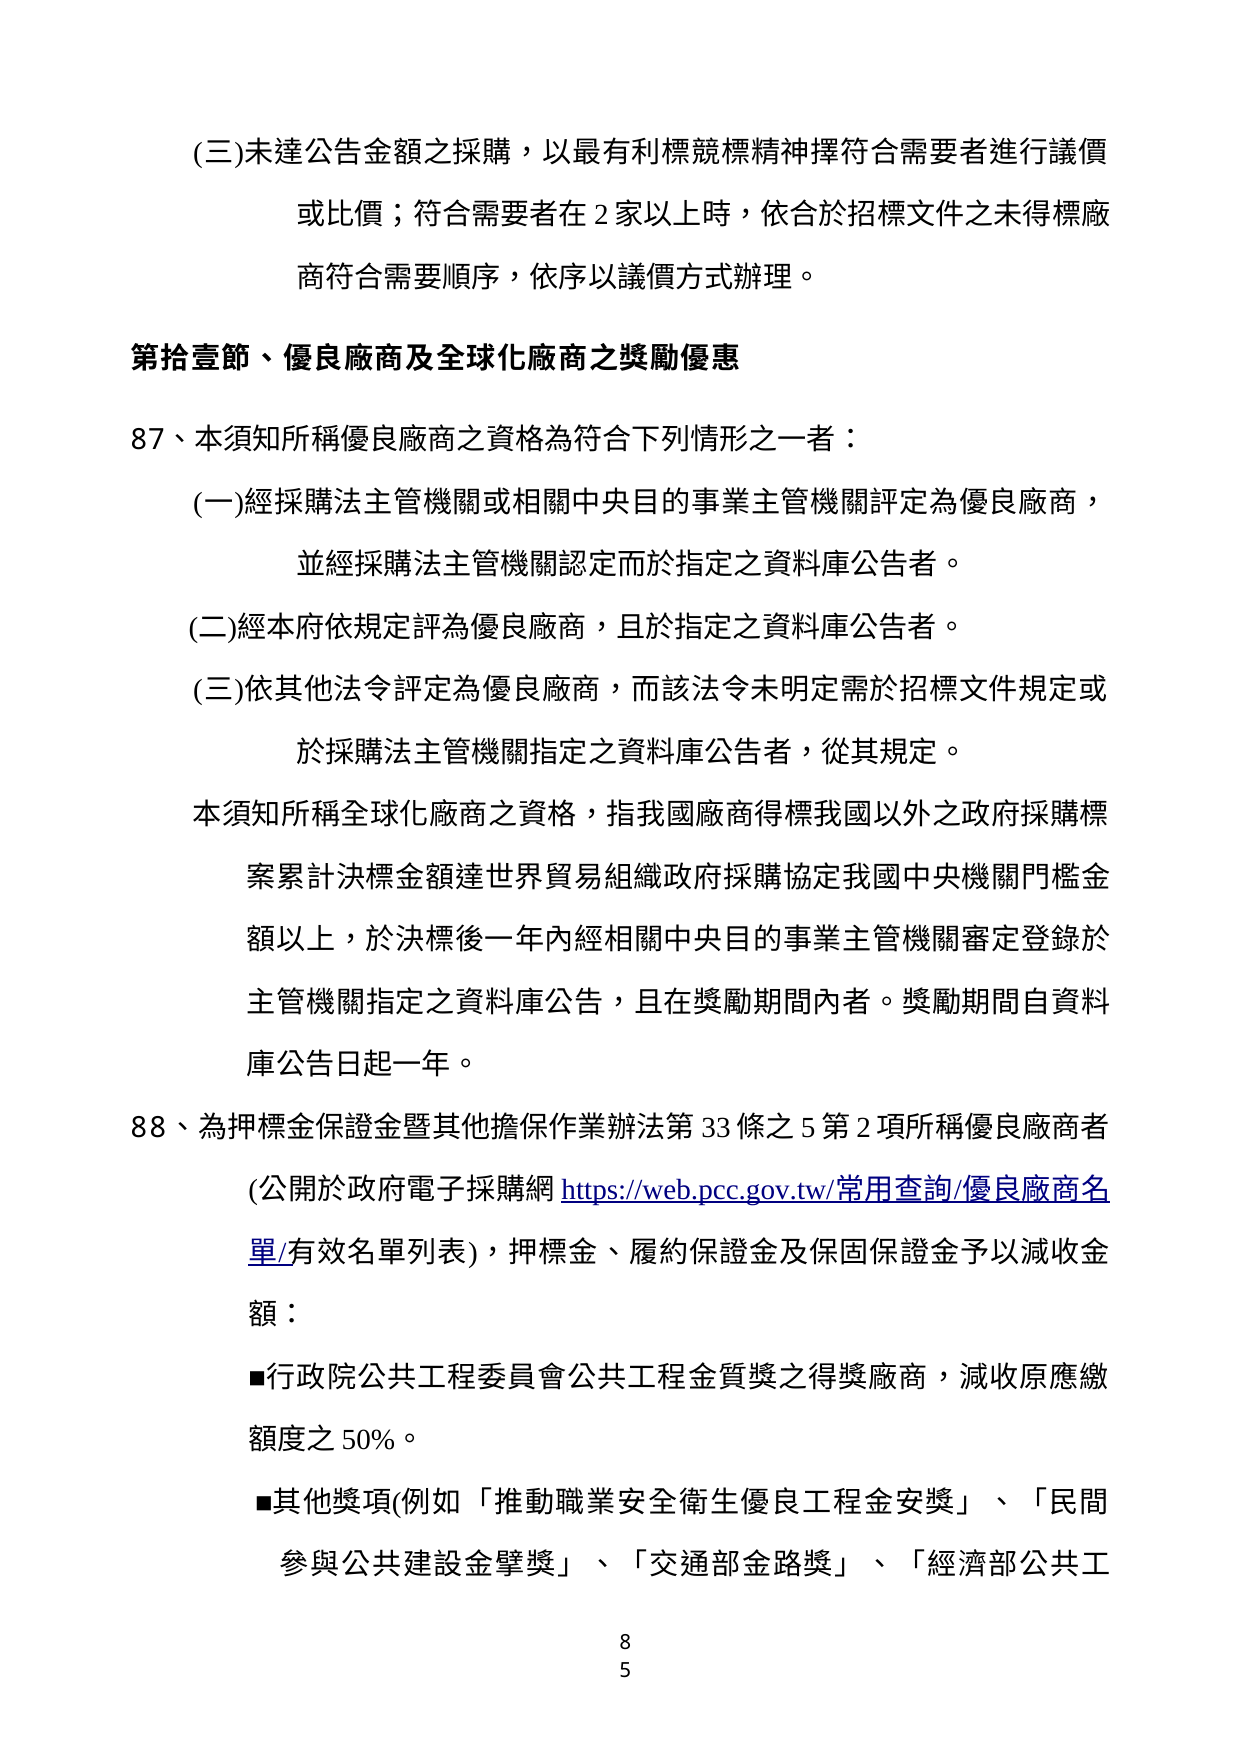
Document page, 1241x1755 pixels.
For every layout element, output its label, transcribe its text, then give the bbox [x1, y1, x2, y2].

text (一)經採購法主管機關或相關中央目的事業主管機關評定為優良廠商，並經採購法主管機關認定而於指定之資料庫公告者。 [130, 458, 1110, 583]
text (三)未達公告金額之採購，以最有利標競標精神擇符合需要者進行議價或比價；符合需要者在2家以上時，依合於招標文件之未得標廠商符合需要順序，依序以議價方式辦理。 [130, 108, 1110, 295]
text ■行政院公共工程委員會公共工程金質獎之得獎廠商，減收原應繳額度之50%。 [248, 1333, 1110, 1458]
text (三)依其他法令評定為優良廠商，而該法令未明定需於招標文件規定或於採購法主管機關指定之資料庫公告者，從其規定。 [130, 645, 1110, 770]
text (二)經本府依規定評為優良廠商，且於指定之資料庫公告者。 [130, 583, 1110, 645]
text 本須知所稱全球化廠商之資格，指我國廠商得標我國以外之政府採購標案累計決標金額達世界貿易組織政府採購協定我國中央機關門檻金額以上，於決標後一年內經相關中央目的事業主管機關審定登錄於主管機關指定之資料庫公告，且在獎勵期間內者。獎勵期間自資料庫公告日起一年。 [130, 770, 1110, 1083]
text ■其他獎項(例如「推動職業安全衛生優良工程金安獎」、「民間參與公共建設金擘獎」、「交通部金路獎」、「經濟部公共工 [255, 1458, 1110, 1583]
text 第拾壹節、優良廠商及全球化廠商之獎勵優惠 [130, 314, 1110, 376]
list 本須知所稱優良廠商之資格為符合下列情形之一者： [130, 395, 1110, 458]
list 為押標金保證金暨其他擔保作業辦法第33條之5第2項所稱優良廠商者(公開於政府電子採購網https://web.pcc.gov.tw/常用查詢/優良廠商名單/有效名單列表)，押標金、履約保證金及保固保證金予以減收金額： [130, 1083, 1110, 1333]
